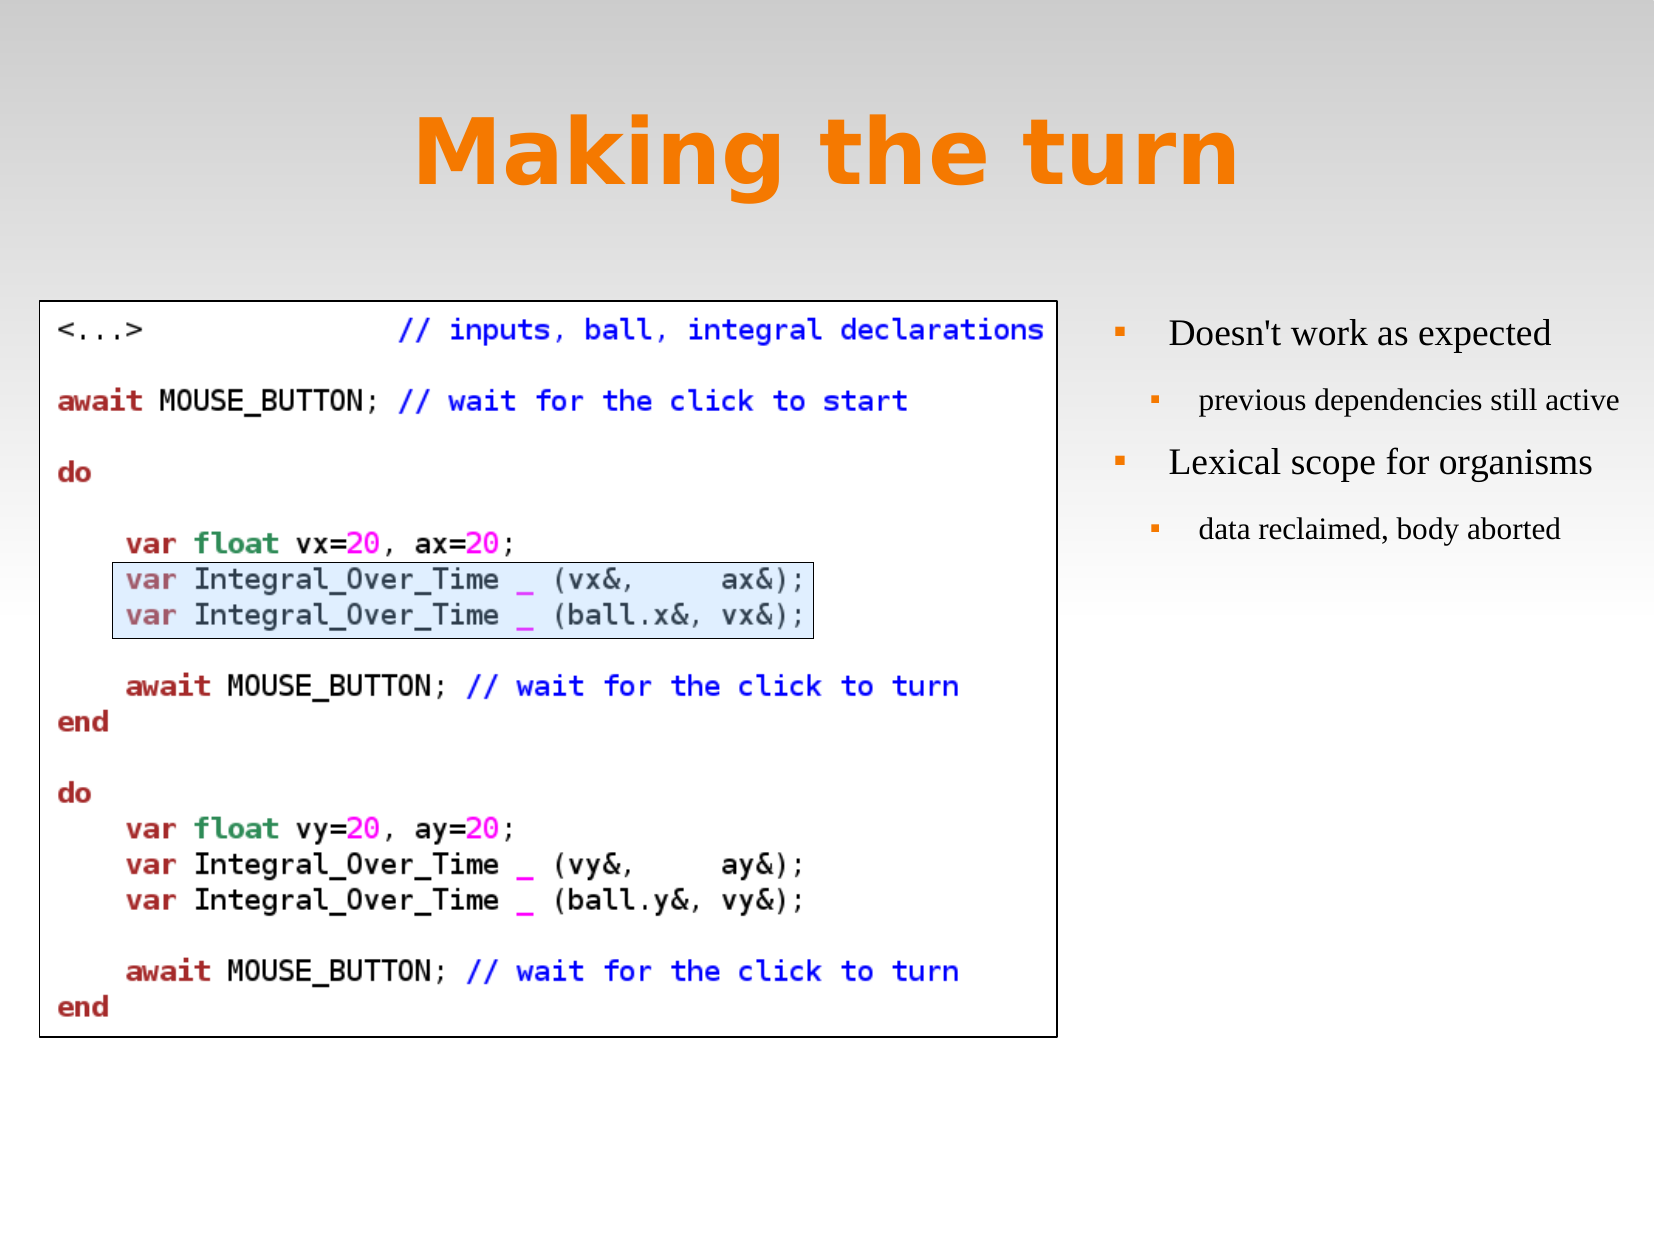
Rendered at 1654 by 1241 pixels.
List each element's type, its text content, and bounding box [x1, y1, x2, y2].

picture [40, 301, 1057, 1037]
text_box [112, 562, 814, 639]
title Making the turn [82, 49, 1571, 257]
list Doesn't work as expected previous dependencies still active Lexical scope for organisms data reclaimed, body aborted [1026, 311, 1654, 988]
